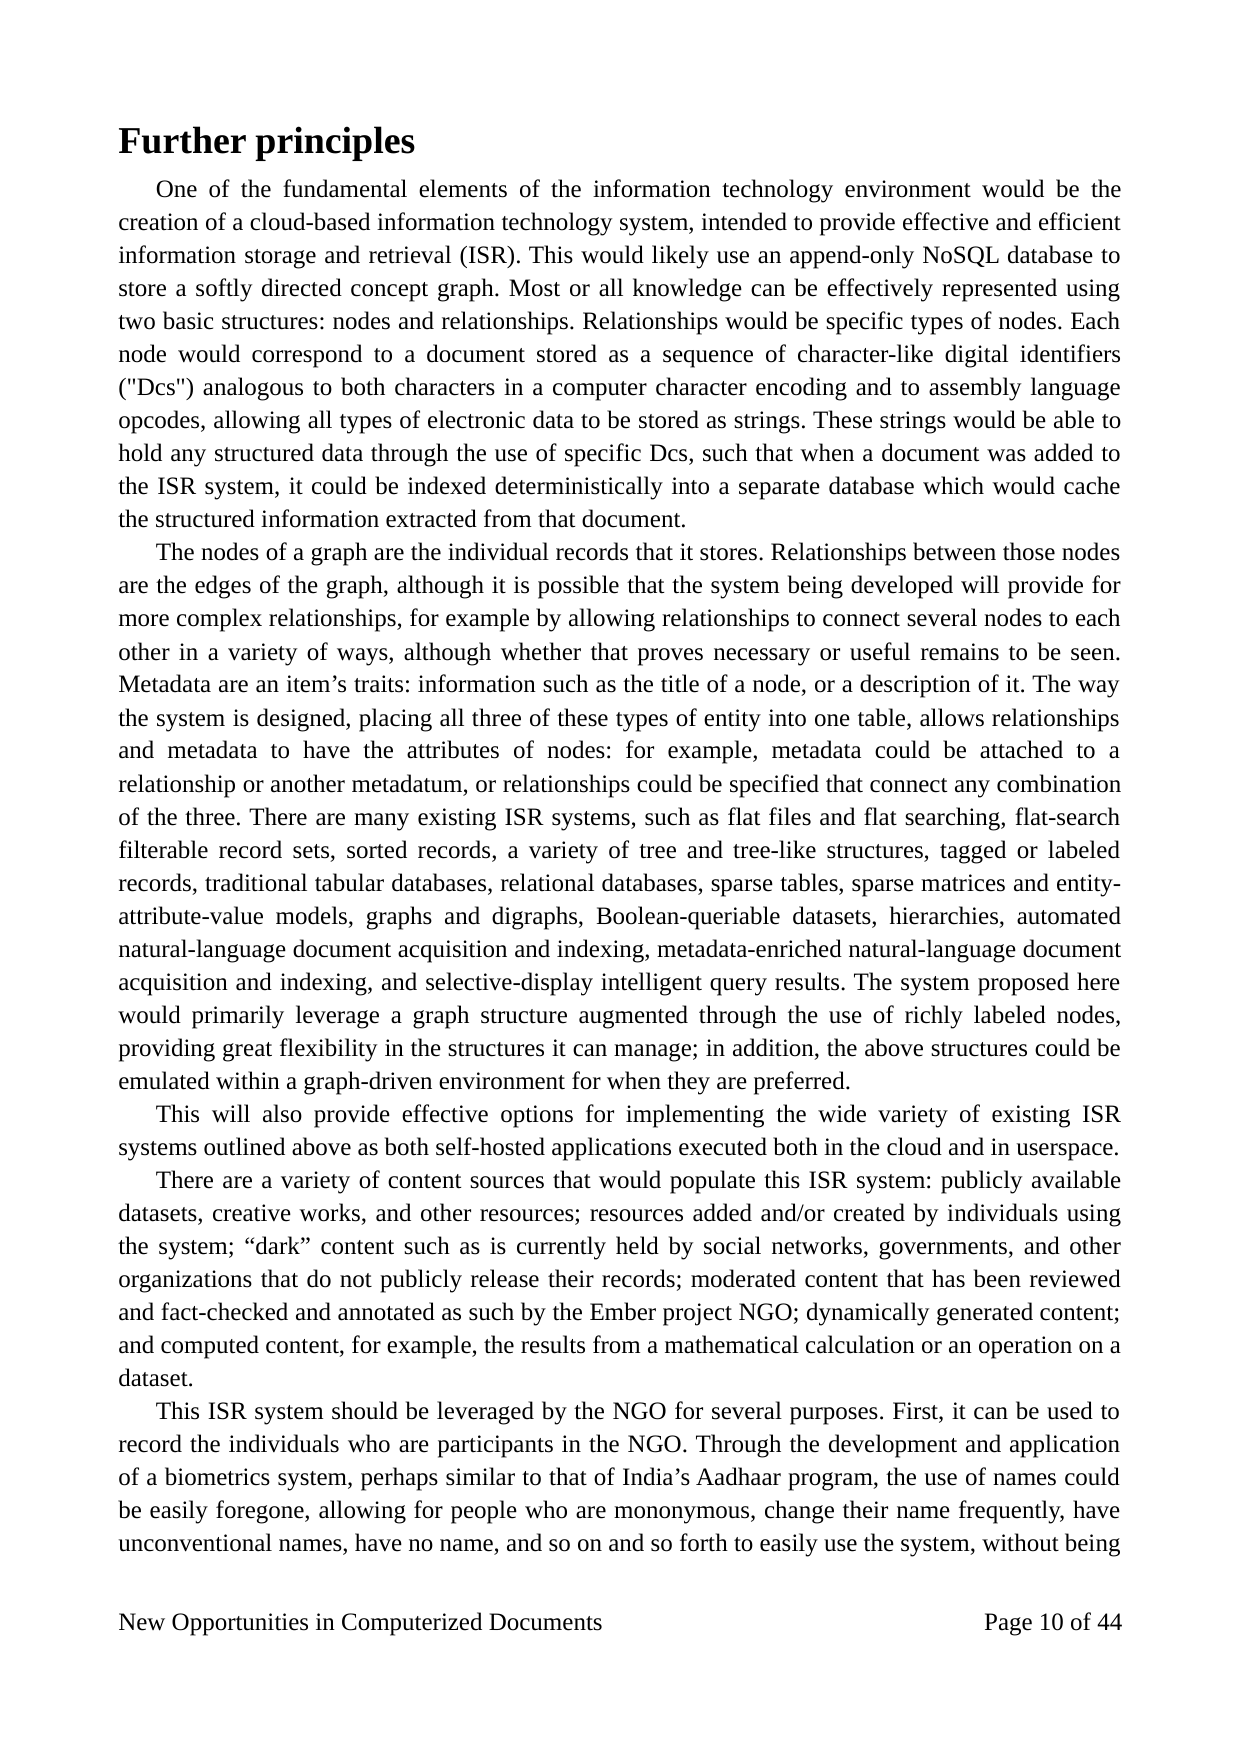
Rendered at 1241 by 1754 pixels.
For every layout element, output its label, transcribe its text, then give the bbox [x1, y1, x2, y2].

text This ISR system should be leveraged by the NGO for several purposes. First, it can be used to record the individuals who are participants in the NGO. Through the development and application of a biometrics system, perhaps similar to that of India’s Aadhaar program, the use of names could be easily foregone, allowing for people who are mononymous, change their name frequently, have unconventional names, have no name, and so on and so forth to easily use the system, without being [118, 1396, 1122, 1557]
text One of the fundamental elements of the information technology environment would be the creation of a cloud-based information technology system, intended to provide effective and efficient information storage and retrieval (ISR). This would likely use an append-only NoSQL database to store a softly directed concept graph. Most or all knowledge can be effectively represented using two basic structures: nodes and relationships. Relationships would be specific types of nodes. Each node would correspond to a document stored as a sequence of character-like digital identifiers ("Dcs") analogous to both characters in a computer character encoding and to assembly language opcodes, allowing all types of electronic data to be stored as strings. These strings would be able to hold any structured data through the use of specific Dcs, such that when a document was added to the ISR system, it could be indexed deterministically into a separate database which would cache the structured information extracted from that document. [118, 174, 1122, 533]
text The nodes of a graph are the individual records that it stores. Relationships between those nodes are the edges of the graph, although it is possible that the system being developed will provide for more complex relationships, for example by allowing relationships to connect several nodes to each other in a variety of ways, although whether that proves necessary or useful remains to be seen. Metadata are an item’s traits: information such as the title of a node, or a description of it. The way the system is designed, placing all three of these types of entity into one table, allows relationships and metadata to have the attributes of nodes: for example, metadata could be attached to a relationship or another metadatum, or relationships could be specified that connect any combination of the three. There are many existing ISR systems, such as flat files and flat searching, flat-search filterable record sets, sorted records, a variety of tree and tree-like structures, tagged or labeled records, traditional tabular databases, relational databases, sparse tables, sparse matrices and entity-attribute-value models, graphs and digraphs, Boolean-queriable datasets, hierarchies, automated natural-language document acquisition and indexing, metadata-enriched natural-language document acquisition and indexing, and selective-display intelligent query results. The system proposed here would primarily leverage a graph structure augmented through the use of richly labeled nodes, providing great flexibility in the structures it can manage; in addition, the above structures could be emulated within a graph-driven environment for when they are preferred. [118, 537, 1122, 1094]
text There are a variety of content sources that would populate this ISR system: publicly available datasets, creative works, and other resources; resources added and/or created by individuals using the system; “dark” content such as is currently held by social networks, governments, and other organizations that do not publicly release their records; moderated content that has been reviewed and fact-checked and annotated as such by the Ember project NGO; dynamically generated content; and computed content, for example, the results from a mathematical calculation or an operation on a dataset. [118, 1165, 1122, 1392]
text This will also provide effective options for implementing the wide variety of existing ISR systems outlined above as both self-hosted applications executed both in the cloud and in userspace. [118, 1099, 1122, 1161]
subtitle Further principles [118, 118, 1122, 162]
